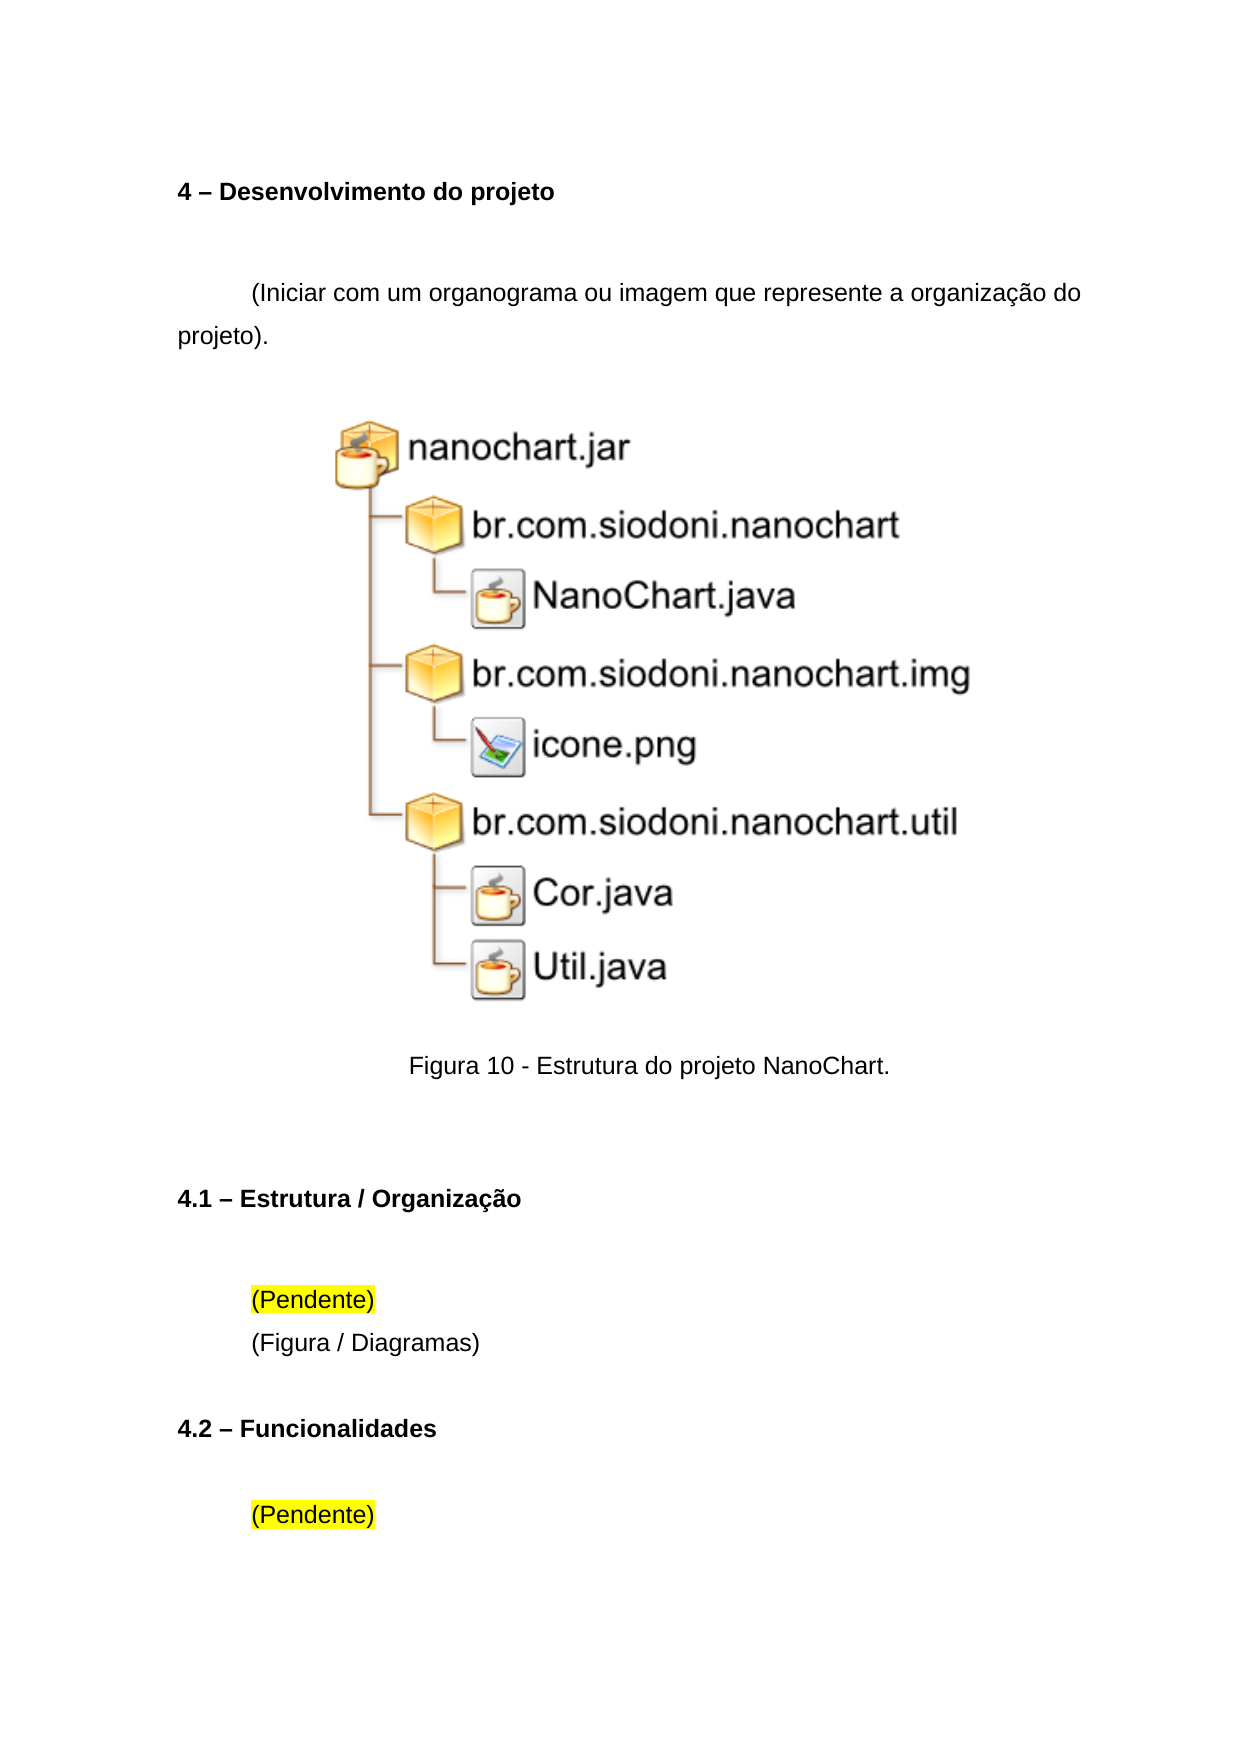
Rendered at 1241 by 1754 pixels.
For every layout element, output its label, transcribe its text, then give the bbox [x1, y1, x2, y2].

table_cell Figura 10 - Estrutura do projeto NanoChart. [177, 1033, 1122, 1098]
text (Figura / Diagramas) [177, 1328, 1122, 1356]
text (Iniciar com um organograma ou imagem que represente a organização do projeto). [177, 278, 1122, 350]
text (Pendente) [177, 1500, 1122, 1529]
table_header [177, 407, 1122, 1032]
subtitle 4.1 – Estrutura / Organização [177, 1184, 1122, 1213]
text (Pendente) [177, 1284, 1122, 1313]
picture [324, 412, 975, 1008]
subtitle 4 – Desenvolvimento do projeto [177, 177, 1122, 206]
subtitle 4.2 – Funcionalidades [177, 1414, 1122, 1443]
